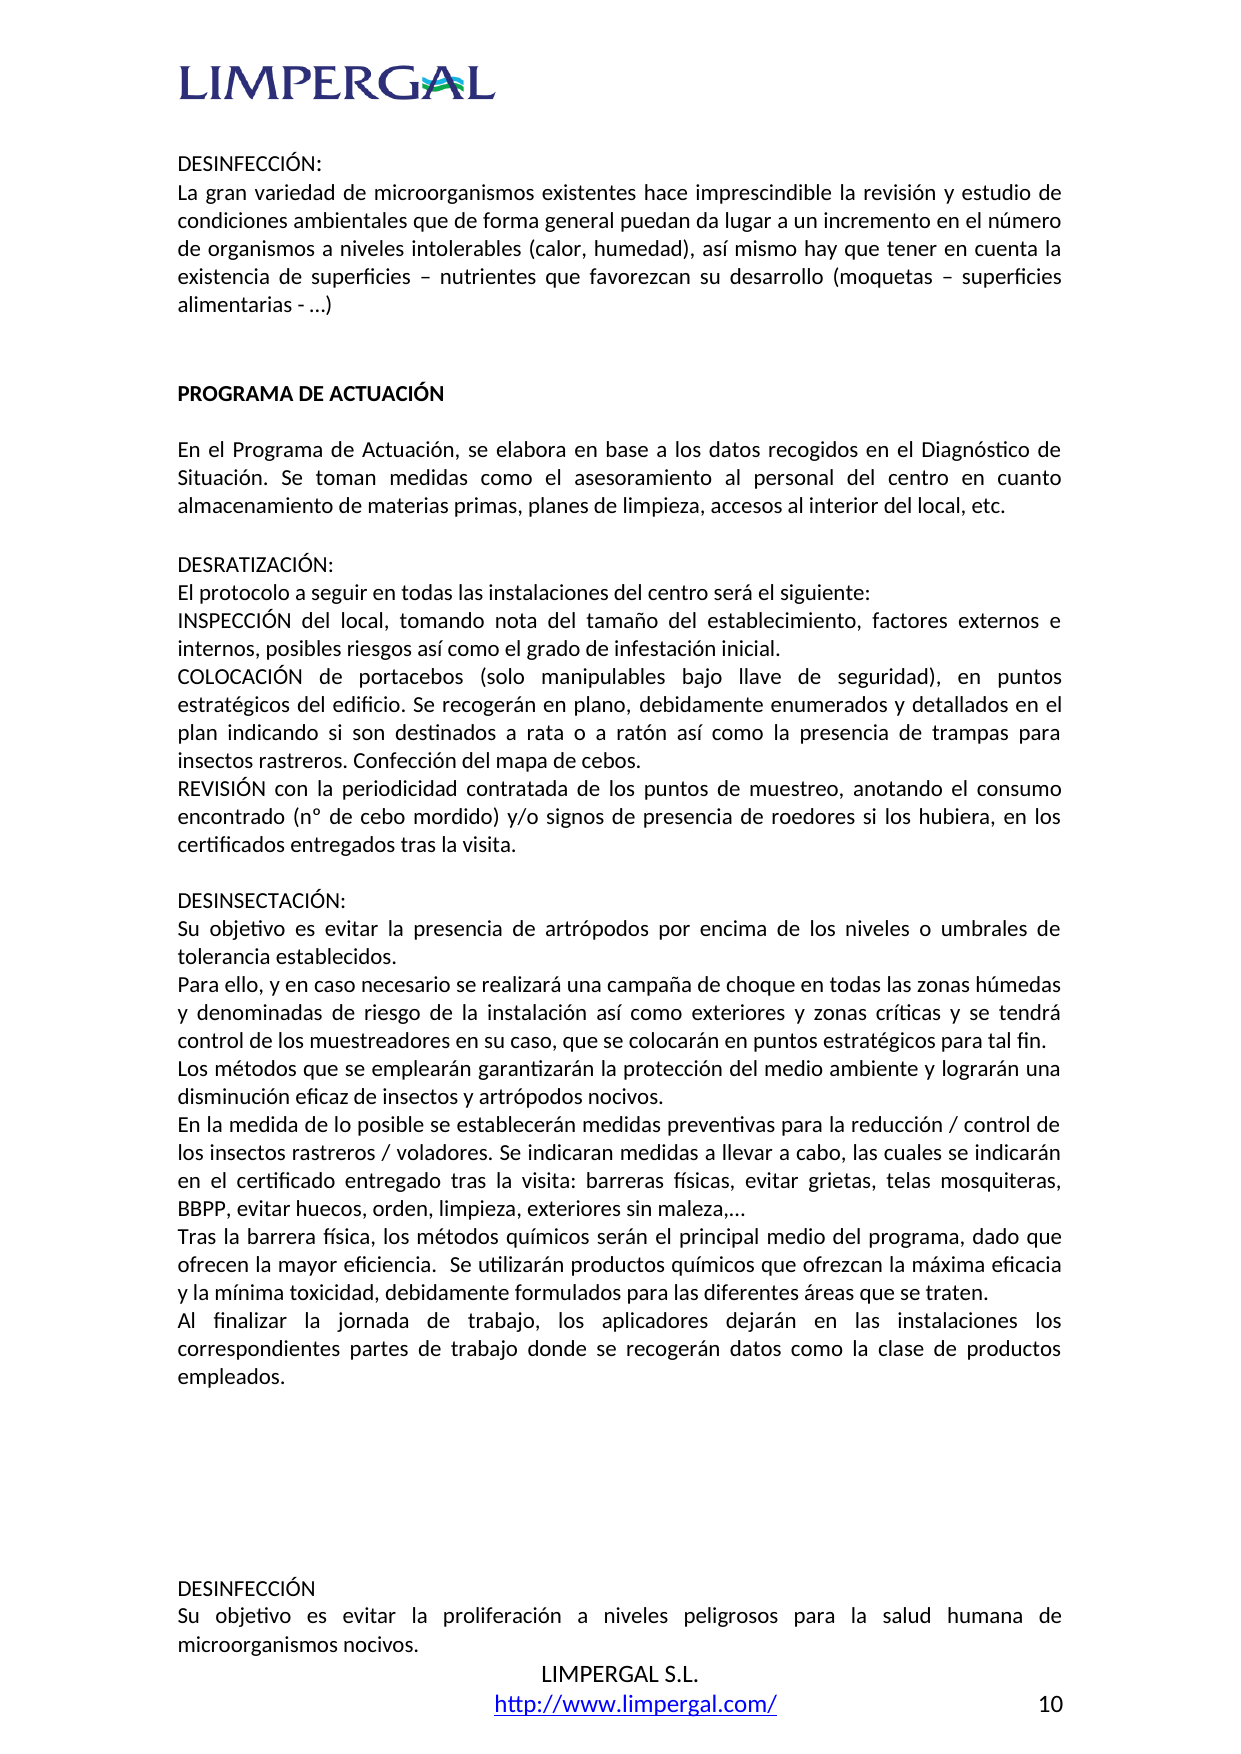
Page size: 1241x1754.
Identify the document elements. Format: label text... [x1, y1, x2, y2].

text Su objetivo es evitar la presencia de artrópodos por encima de los niveles o umbrales de tolerancia establecidos. [177, 914, 1063, 970]
picture [177, 44, 498, 103]
text Los métodos que se emplearán garantizarán la protección del medio ambiente y lograrán una disminución eficaz de insectos y artrópodos nocivos. [177, 1054, 1063, 1110]
text Para ello, y en caso necesario se realizará una campaña de choque en todas las zonas húmedas y denominadas de riesgo de la instalación así como exteriores y zonas críticas y se tendrá control de los muestreadores en su caso, que se colocarán en puntos estratégicos para tal fin. [177, 970, 1063, 1054]
text En la medida de lo posible se establecerán medidas preventivas para la reducción / control de los insectos rastreros / voladores. Se indicaran medidas a llevar a cabo, las cuales se indicarán en el certificado entregado tras la visita: barreras físicas, evitar grietas, telas mosquiteras, BBPP, evitar huecos, orden, limpieza, exteriores sin maleza,… [177, 1110, 1063, 1222]
text Al finalizar la jornada de trabajo, los aplicadores dejarán en las instalaciones los correspondientes partes de trabajo donde se recogerán datos como la clase de productos empleados. [177, 1306, 1063, 1391]
text DESINSECTACIÓN: [177, 886, 1063, 914]
text PROGRAMA DE ACTUACIÓN [177, 379, 1063, 407]
text Tras la barrera física, los métodos químicos serán el principal medio del programa, dado que ofrecen la mayor eficiencia. Se utilizarán productos químicos que ofrezcan la máxima eficacia y la mínima toxicidad, debidamente formulados para las diferentes áreas que se traten. [177, 1222, 1063, 1306]
text REVISIÓN con la periodicidad contratada de los puntos de muestreo, anotando el consumo encontrado (nº de cebo mordido) y/o signos de presencia de roedores si los hubiera, en los certificados entregados tras la visita. [177, 774, 1063, 858]
text Su objetivo es evitar la proliferación a niveles peligrosos para la salud humana de microorganismos nocivos. [177, 1602, 1063, 1658]
text El protocolo a seguir en todas las instalaciones del centro será el siguiente: [177, 578, 1063, 606]
text COLOCACIÓN de portacebos (solo manipulables bajo llave de seguridad), en puntos estratégicos del edificio. Se recogerán en plano, debidamente enumerados y detallados en el plan indicando si son destinados a rata o a ratón así como la presencia de trampas para insectos rastreros. Confección del mapa de cebos. [177, 662, 1063, 774]
text INSPECCIÓN del local, tomando nota del tamaño del establecimiento, factores externos e internos, posibles riesgos así como el grado de infestación inicial. [177, 606, 1063, 662]
text La gran variedad de microorganismos existentes hace imprescindible la revisión y estudio de condiciones ambientales que de forma general puedan da lugar a un incremento en el número de organismos a niveles intolerables (calor, humedad), así mismo hay que tener en cuenta la existencia de superficies – nutrientes que favorezcan su desarrollo (moquetas – superficies alimentarias - …) [177, 178, 1063, 318]
text DESINFECCIÓN: [177, 148, 1063, 178]
text DESINFECCIÓN [177, 1574, 1063, 1602]
text DESRATIZACIÓN: [177, 550, 1063, 578]
text En el Programa de Actuación, se elabora en base a los datos recogidos en el Diagnóstico de Situación. Se toman medidas como el asesoramiento al personal del centro en cuanto almacenamiento de materias primas, planes de limpieza, accesos al interior del local, etc. [177, 435, 1063, 519]
